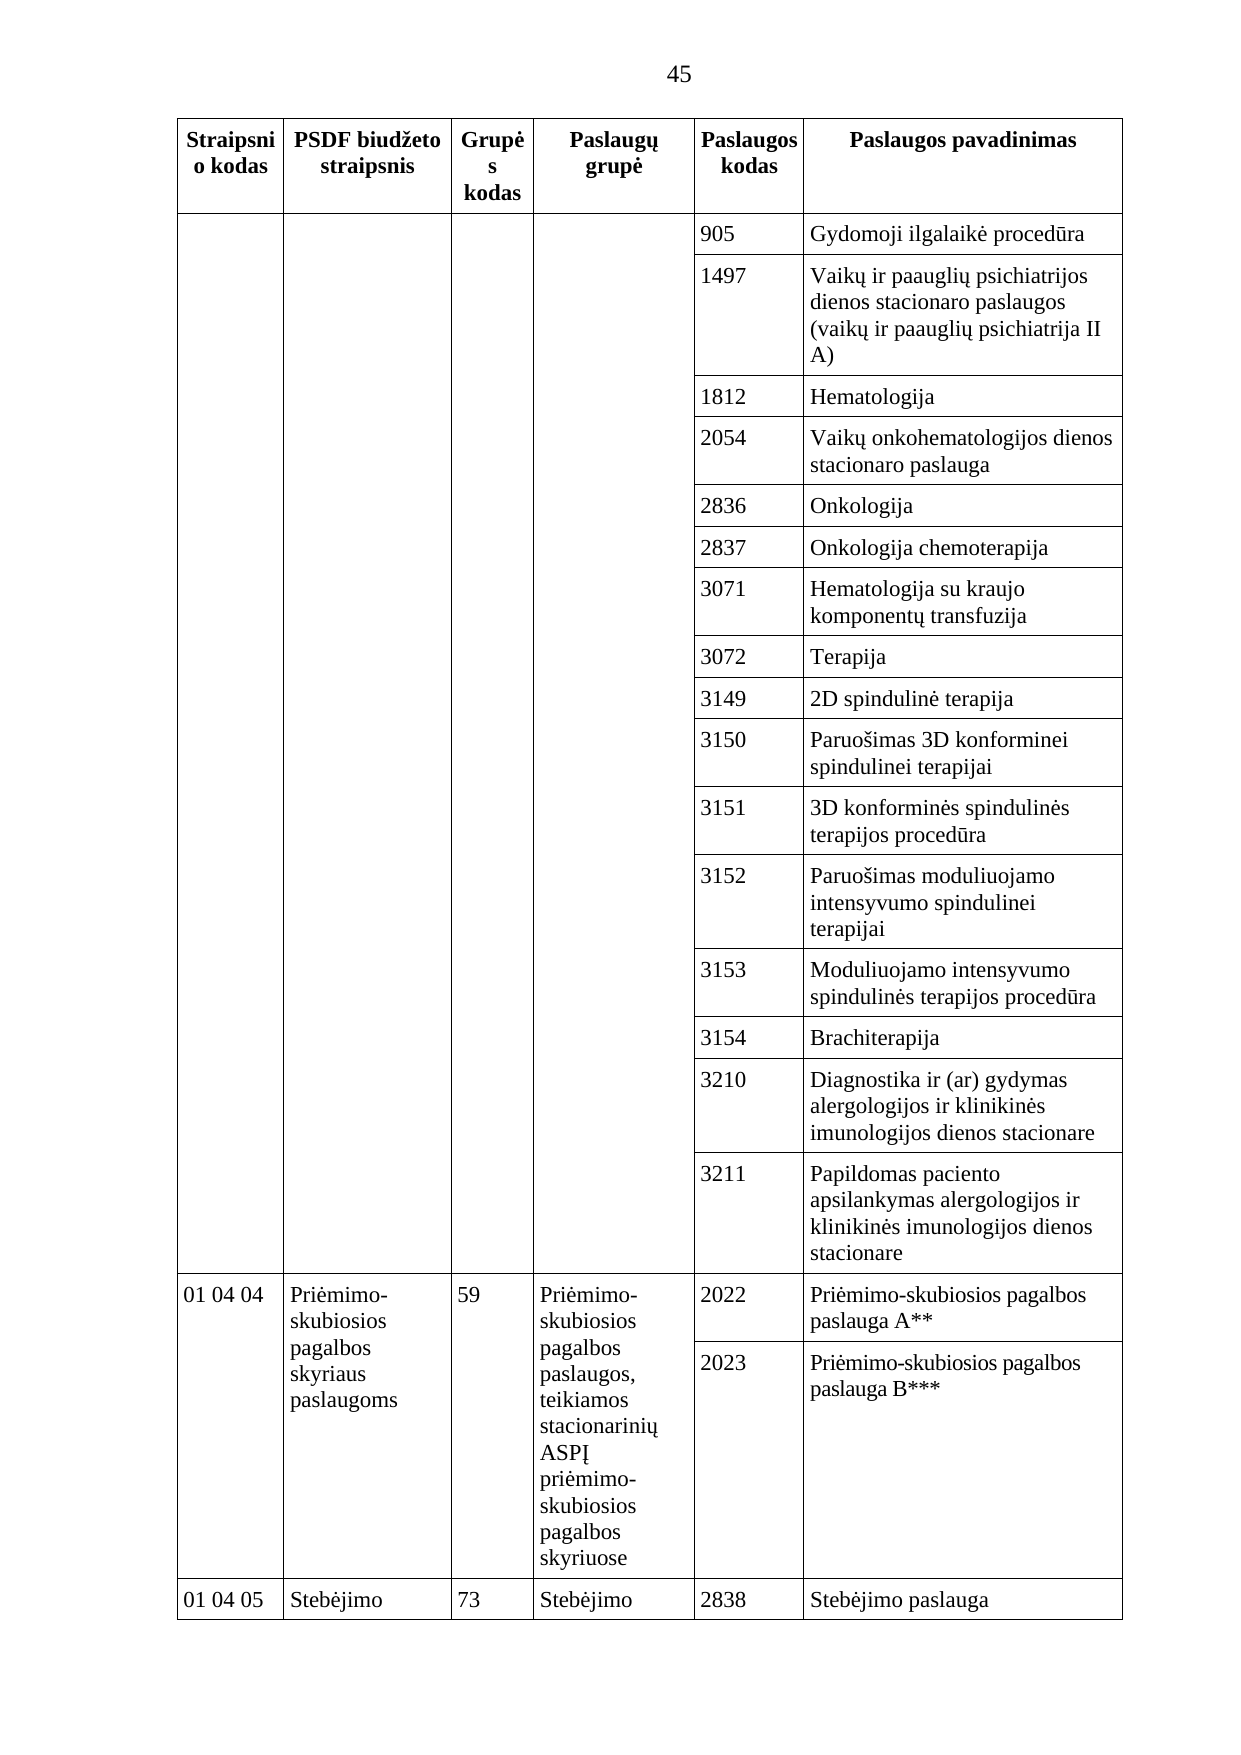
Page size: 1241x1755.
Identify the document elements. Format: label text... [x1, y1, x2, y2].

table_cell [534, 567, 694, 635]
table_cell [534, 375, 694, 416]
table_cell [534, 786, 694, 854]
table_cell 3152 [695, 855, 803, 948]
table_cell [284, 948, 451, 1016]
table_cell [452, 214, 533, 254]
table_cell [284, 677, 451, 718]
table_cell [534, 635, 694, 677]
table_cell [534, 214, 694, 254]
table_header Paslaugos pavadinimas [804, 119, 1122, 212]
table_cell [452, 1341, 533, 1578]
table_cell [534, 254, 694, 374]
table_cell Brachiterapija [804, 1017, 1122, 1058]
table_cell 3154 [695, 1017, 803, 1058]
table_cell Onkologija [804, 485, 1122, 526]
table_cell Vaikų ir paauglių psichiatrijos dienos stacionaro paslaugos (vaikų ir paauglių psichiatrija II A) [804, 255, 1122, 374]
table_cell [178, 854, 283, 948]
table_cell [452, 484, 533, 526]
table_cell 3211 [695, 1153, 803, 1273]
table_cell 2023 [695, 1342, 803, 1578]
table_cell [452, 718, 533, 786]
table_cell 1497 [695, 255, 803, 374]
table_cell [534, 526, 694, 567]
table_cell [452, 416, 533, 484]
table_cell [178, 635, 283, 677]
table_header Grupės kodas [452, 119, 533, 212]
table_cell [284, 254, 451, 374]
table_cell Paruošimas 3D konforminei spindulinei terapijai [804, 719, 1122, 786]
table_cell 1812 [695, 376, 803, 416]
table_cell Vaikų onkohematologijos dienos stacionaro paslauga [804, 417, 1122, 484]
table_cell Moduliuojamo intensyvumo spindulinės terapijos procedūra [804, 949, 1122, 1016]
table_cell Priėmimo-skubiosios pagalbos paslauga A** [804, 1274, 1122, 1341]
table_cell Paruošimas moduliuojamo intensyvumo spindulinei terapijai [804, 855, 1122, 948]
table_cell Papildomas paciento apsilankymas alergologijos ir klinikinės imunologijos dienos stacionare [804, 1153, 1122, 1273]
table_cell Hematologija [804, 376, 1122, 416]
table_cell 3210 [695, 1059, 803, 1152]
table_cell [284, 484, 451, 526]
table_cell [284, 567, 451, 635]
table_cell [452, 635, 533, 677]
table_cell [452, 567, 533, 635]
table_cell [284, 1016, 451, 1273]
table_cell [178, 1016, 283, 1273]
table_cell 3D konforminės spindulinės terapijos procedūra [804, 787, 1122, 854]
table_cell [178, 718, 283, 786]
table_cell [178, 526, 283, 567]
table_cell Priėmimo-skubiosios pagalbos skyriaus paslaugoms [284, 1274, 451, 1578]
table_cell 59 [452, 1274, 533, 1341]
table_cell [534, 1016, 694, 1273]
table_cell [178, 375, 283, 416]
table_cell [452, 677, 533, 718]
table_cell Terapija [804, 636, 1122, 677]
table_cell Stebėjimo paslauga [804, 1579, 1122, 1619]
table_cell [178, 214, 283, 254]
table_cell [534, 416, 694, 484]
table_cell [452, 854, 533, 948]
table_cell 2837 [695, 527, 803, 567]
table_cell Stebėjimo [534, 1579, 694, 1619]
table_cell Priėmimo-skubiosios pagalbos paslaugos, teikiamos stacionarinių ASPĮ priėmimo-skubiosios pagalbos skyriuose [534, 1274, 694, 1578]
table_cell [452, 1016, 533, 1273]
table_cell Onkologija chemoterapija [804, 527, 1122, 567]
table_cell 3150 [695, 719, 803, 786]
table_cell [452, 254, 533, 374]
table_cell [284, 375, 451, 416]
table_cell Priėmimo-skubiosios pagalbos paslauga B*** [804, 1342, 1122, 1578]
table_cell 3072 [695, 636, 803, 677]
table_cell 2D spindulinė terapija [804, 678, 1122, 718]
table_cell [178, 567, 283, 635]
table_cell [534, 854, 694, 948]
table_header PSDF biudžeto straipsnis [284, 119, 451, 212]
table_cell Hematologija su kraujo komponentų transfuzija [804, 568, 1122, 635]
table_cell 3153 [695, 949, 803, 1016]
table_cell [178, 254, 283, 374]
table_cell [452, 786, 533, 854]
table_cell [178, 416, 283, 484]
table_cell [284, 526, 451, 567]
table_cell [534, 677, 694, 718]
table_cell 3151 [695, 787, 803, 854]
table_cell [452, 948, 533, 1016]
table_cell [178, 677, 283, 718]
table_header Paslaugų grupė [534, 119, 694, 212]
table_cell [534, 484, 694, 526]
table_cell 01 04 04 [178, 1274, 283, 1341]
table_cell Diagnostika ir (ar) gydymas alergologijos ir klinikinės imunologijos dienos stacionare [804, 1059, 1122, 1152]
table_cell [284, 786, 451, 854]
table_cell [284, 416, 451, 484]
table_cell [452, 526, 533, 567]
table_cell 3149 [695, 678, 803, 718]
table_cell Stebėjimo [284, 1579, 451, 1619]
table_cell 2836 [695, 485, 803, 526]
table_cell 2022 [695, 1274, 803, 1341]
table_cell [534, 948, 694, 1016]
table_cell [284, 635, 451, 677]
table_cell [284, 718, 451, 786]
table_cell 01 04 05 [178, 1579, 283, 1619]
table_cell [452, 375, 533, 416]
table_cell 73 [452, 1579, 533, 1619]
table_cell 905 [695, 214, 803, 254]
table_cell [178, 484, 283, 526]
table_cell Gydomoji ilgalaikė procedūra [804, 214, 1122, 254]
table_cell [284, 854, 451, 948]
table_cell 2838 [695, 1579, 803, 1619]
table_cell [178, 786, 283, 854]
table_header Straipsnio kodas [178, 119, 283, 212]
table_cell 2054 [695, 417, 803, 484]
table_cell [178, 1341, 283, 1578]
table_header Paslaugos kodas [695, 119, 803, 212]
table_cell [178, 948, 283, 1016]
table_cell 3071 [695, 568, 803, 635]
table_cell [284, 214, 451, 254]
table_cell [534, 718, 694, 786]
